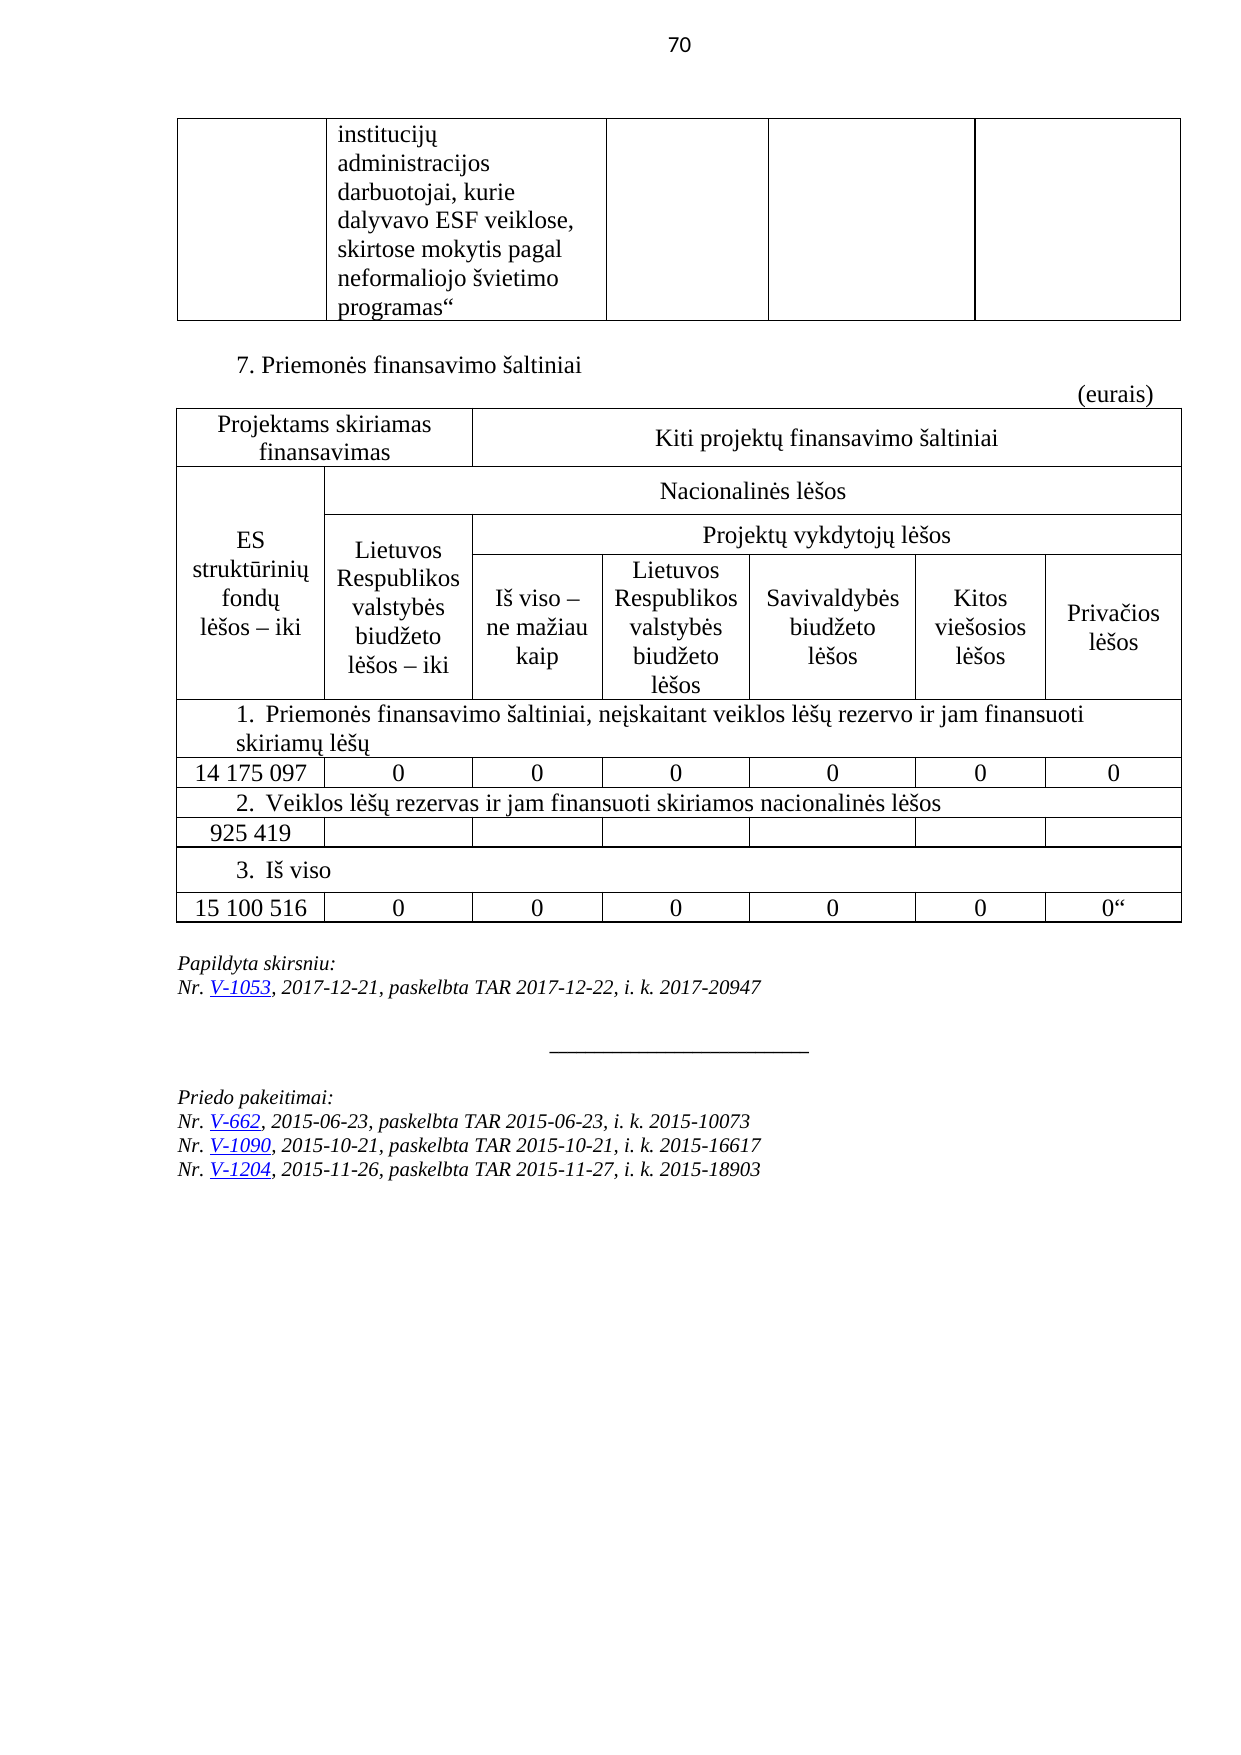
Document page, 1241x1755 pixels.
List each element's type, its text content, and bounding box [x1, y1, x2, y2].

table_cell ES struktūrinių fondų lėšos – iki [177, 467, 324, 698]
table_cell 0 [603, 893, 749, 921]
table_cell Nacionalinės lėšos [325, 467, 1181, 513]
table_header Kiti projektų finansavimo šaltiniai [473, 409, 1181, 466]
table_cell [603, 818, 749, 846]
table_cell [178, 119, 326, 320]
table_cell 0 [603, 758, 749, 787]
table_cell 14 175 097 [177, 758, 324, 787]
table_cell [473, 818, 602, 846]
table_cell [750, 818, 915, 846]
table_cell Iš viso – ne mažiau kaip [473, 555, 602, 698]
table_cell 1. Priemonės finansavimo šaltiniai, neįskaitant veiklos lėšų rezervo ir jam finansuoti skiriamų lėšų [177, 700, 1181, 757]
table_cell Projektų vykdytojų lėšos [473, 515, 1181, 554]
table_cell 0 [1046, 758, 1181, 787]
table_cell 0 [750, 893, 915, 921]
text Priedo pakeitimai: [177, 1085, 1181, 1109]
table_header Projektams skiriamas finansavimas [177, 409, 472, 466]
text Nr. V-1053, 2017-12-21, paskelbta TAR 2017-12-22, i. k. 2017-20947 [177, 975, 1181, 999]
table_cell Savivaldybės biudžeto lėšos [750, 555, 915, 698]
text (eurais) [177, 379, 1181, 408]
table_cell 0 [325, 758, 472, 787]
table_cell 0“ [1046, 893, 1181, 921]
table_cell 2. Veiklos lėšų rezervas ir jam finansuoti skiriamos nacionalinės lėšos [177, 788, 1181, 817]
table_cell institucijų administracijos darbuotojai, kurie dalyvavo ESF veiklose, skirtose mokytis pagal neformaliojo švietimo programas“ [327, 119, 606, 320]
text _____________________________ [177, 1028, 1181, 1056]
table_cell 0 [916, 893, 1045, 921]
table_cell 0 [473, 893, 602, 921]
table_cell 15 100 516 [177, 893, 324, 921]
table_cell [1046, 818, 1181, 846]
text 7. Priemonės finansavimo šaltiniai [177, 350, 1181, 379]
table_cell 3. Iš viso [177, 848, 1181, 892]
table_cell Kitos viešosios lėšos [916, 555, 1045, 698]
table_cell Privačios lėšos [1046, 555, 1181, 698]
table_cell [325, 818, 472, 846]
table_cell [607, 119, 768, 320]
table_cell [976, 119, 1180, 320]
table_cell Lietuvos Respublikos valstybės biudžeto lėšos – iki [325, 515, 472, 698]
table_cell 0 [750, 758, 915, 787]
text Nr. V-1204, 2015-11-26, paskelbta TAR 2015-11-27, i. k. 2015-18903 [177, 1157, 1181, 1181]
table_cell 0 [325, 893, 472, 921]
table_cell Lietuvos Respublikos valstybės biudžeto lėšos [603, 555, 749, 698]
table_cell 0 [916, 758, 1045, 787]
text Nr. V-662, 2015-06-23, paskelbta TAR 2015-06-23, i. k. 2015-10073 [177, 1109, 1181, 1133]
text Papildyta skirsniu: [177, 951, 1181, 975]
table_cell 0 [473, 758, 602, 787]
table_cell [916, 818, 1045, 846]
text Nr. V-1090, 2015-10-21, paskelbta TAR 2015-10-21, i. k. 2015-16617 [177, 1133, 1181, 1157]
table_cell 925 419 [177, 818, 324, 846]
table_cell [769, 119, 974, 320]
